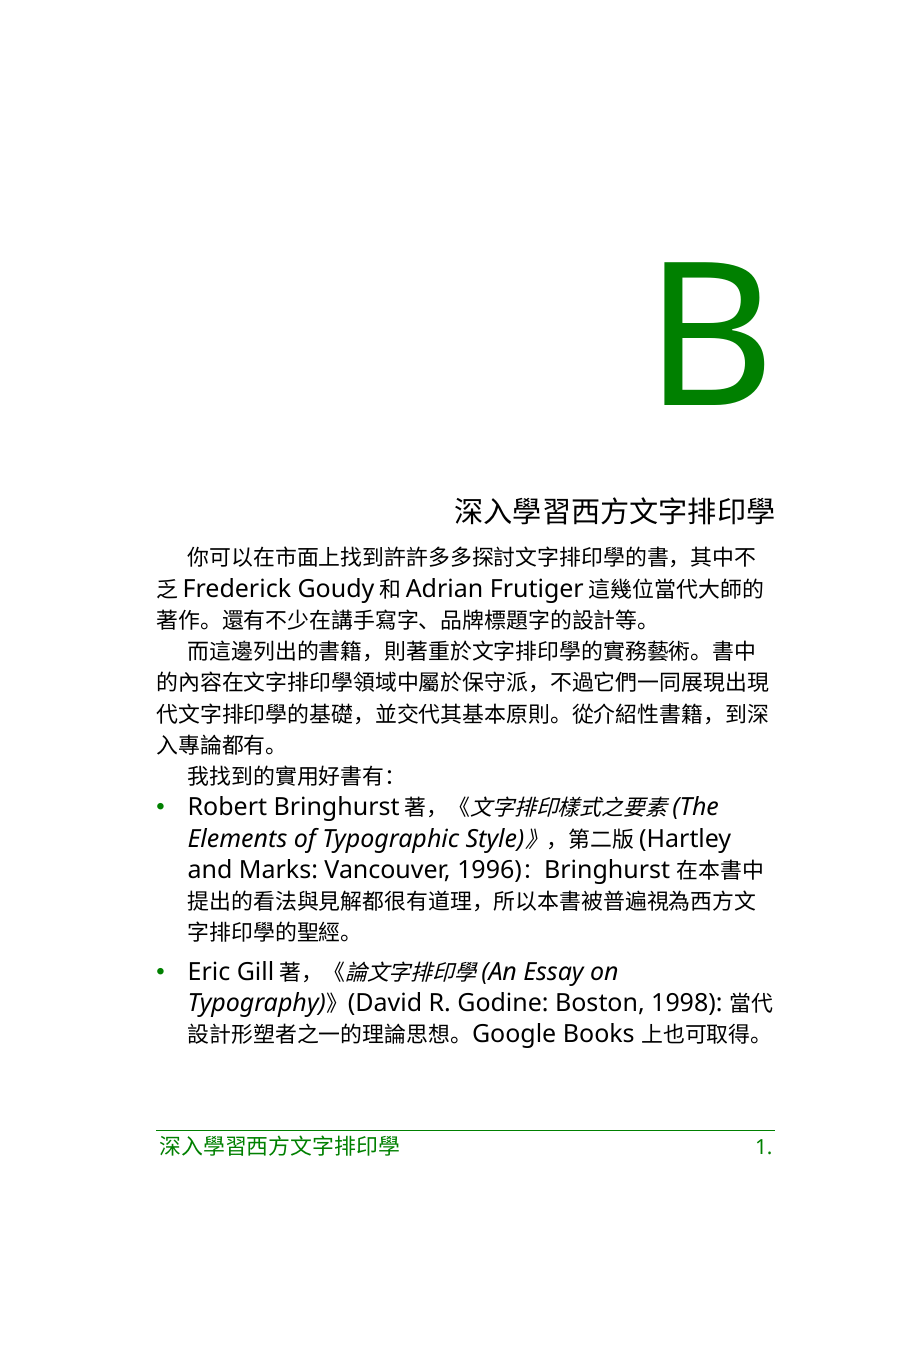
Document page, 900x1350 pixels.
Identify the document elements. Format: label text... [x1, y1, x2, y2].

list Eric Gill著，《論文字排印學 (An Essay on Typography)》(David R. Godine: Boston, 1998): 當代設計形塑者之一的理論思想。Google Books 上也可取得。 [156, 955, 775, 1049]
list Robert Bringhurst著，《文字排印樣式之要素 (The Elements of Typographic Style)》，第二版 (Hartley and Marks: Vancouver, 1996)：Bringhurst 在本書中提出的看法與見解都很有道理，所以本書被普遍視為西方文字排印學的聖經。 [156, 791, 775, 947]
text 你可以在市面上找到許許多多探討文字排印學的書，其中不乏Frederick Goudy和Adrian Frutiger這幾位當代大師的著作。還有不少在講手寫字、品牌標題字的設計等。 [156, 541, 775, 634]
subtitle 深入學習西方文字排印學 [156, 489, 775, 531]
text 我找到的實用好書有： [156, 759, 775, 791]
text 而這邊列出的書籍，則著重於文字排印學的實務藝術。書中的內容在文字排印學領域中屬於保守派，不過它們一同展現出現代文字排印學的基礎，並交代其基本原則。從介紹性書籍，到深入專論都有。 [156, 634, 775, 759]
text B [156, 192, 775, 464]
